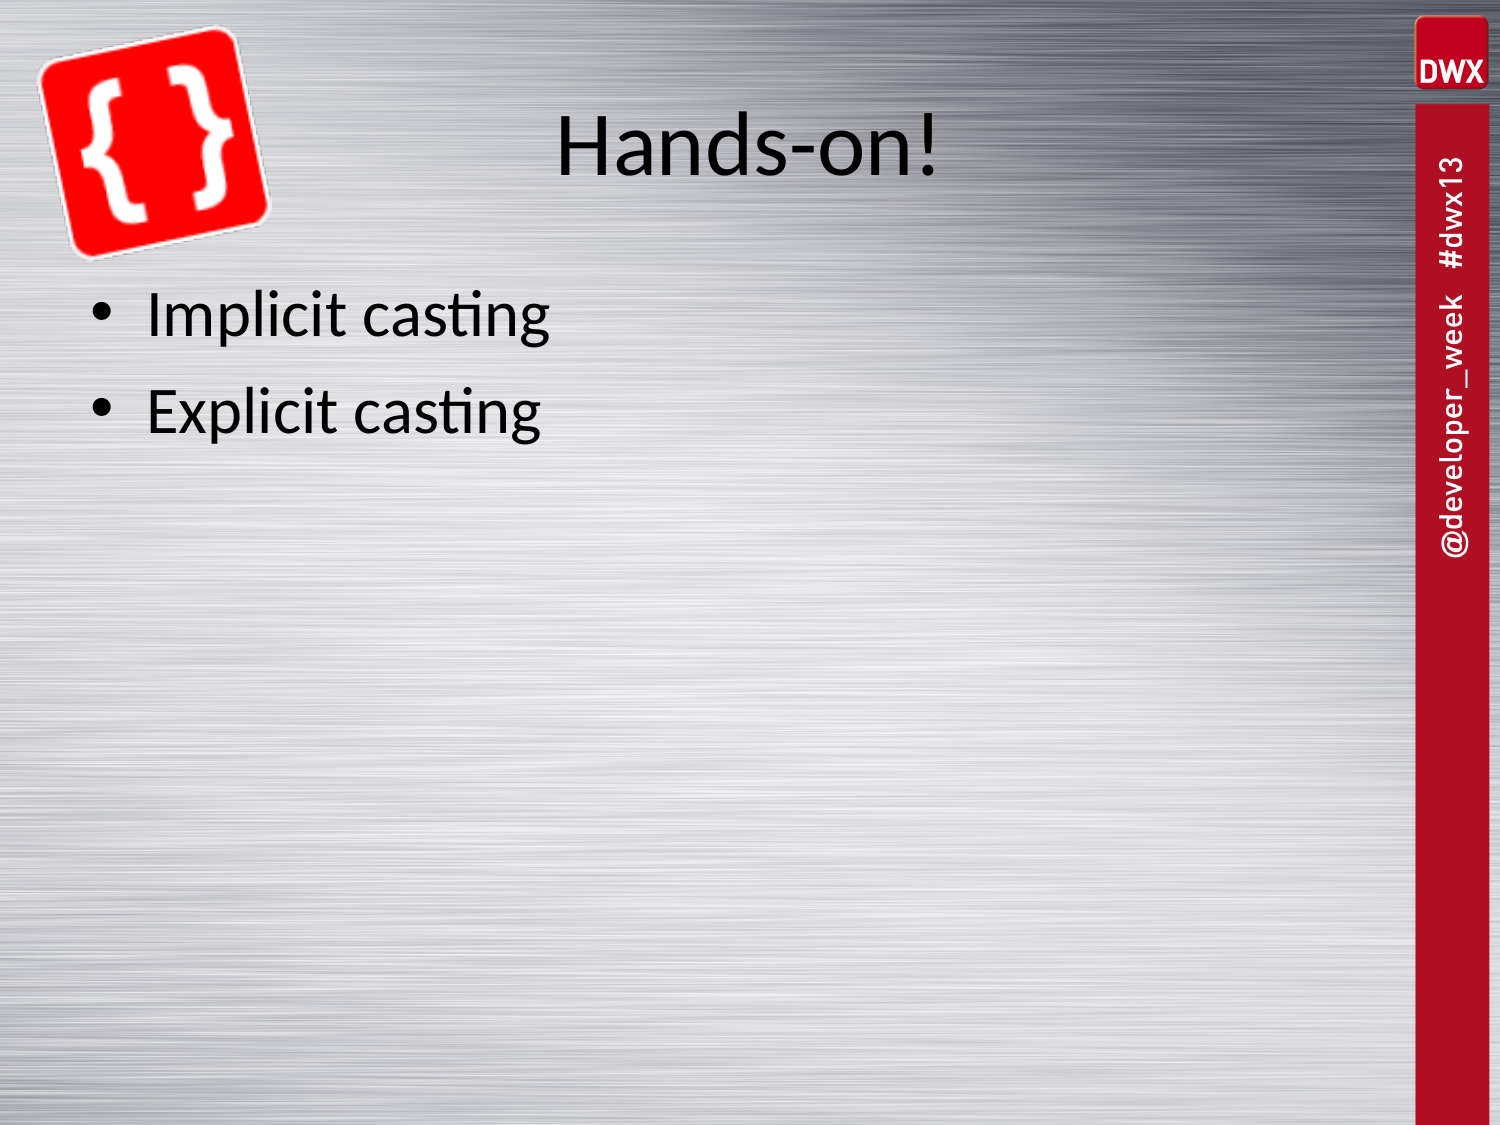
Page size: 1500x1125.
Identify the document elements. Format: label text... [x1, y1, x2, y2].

title Hands-on! [272, 45, 1426, 233]
picture [0, 0, 1500, 1125]
list Implicit casting Explicit casting [75, 262, 1426, 1006]
